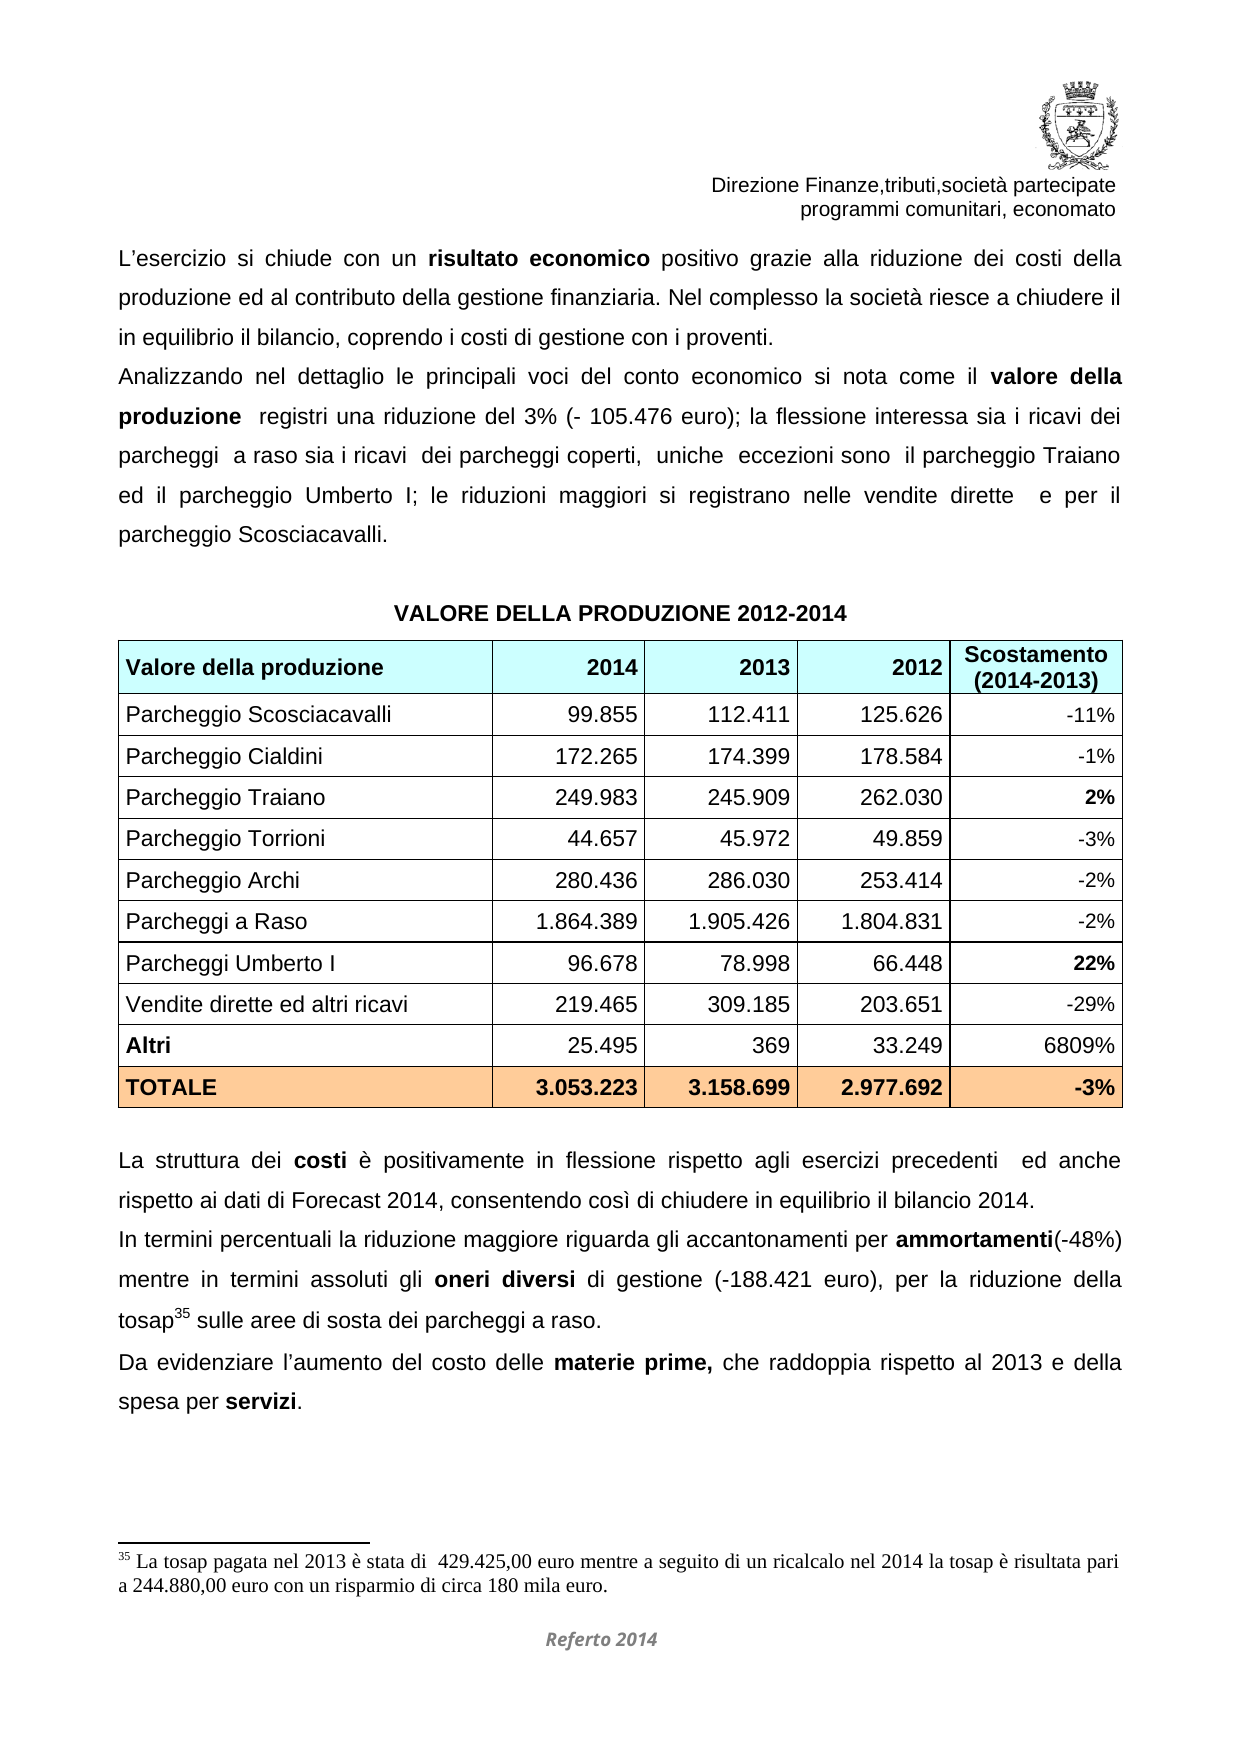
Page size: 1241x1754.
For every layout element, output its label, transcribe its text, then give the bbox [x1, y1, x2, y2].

table_cell 253.414 [798, 860, 949, 900]
table_cell Parcheggi Umberto I [119, 943, 492, 983]
picture [1035, 73, 1123, 173]
table_cell 2% [951, 777, 1122, 817]
table_header 2012 [798, 641, 949, 693]
table_cell 6809% [951, 1025, 1122, 1066]
table_cell 99.855 [493, 694, 644, 735]
table_cell 203.651 [798, 984, 949, 1024]
table_cell Vendite dirette ed altri ricavi [119, 984, 492, 1024]
table_cell Parcheggio Cialdini [119, 736, 492, 776]
table_cell -3% [951, 1067, 1122, 1107]
table_cell -2% [951, 901, 1122, 941]
table_cell 249.983 [493, 777, 644, 817]
text Da evidenziare l’aumento del costo delle materie prime, che raddoppia rispetto al 2013 e della spesa per servizi. [118, 1348, 1122, 1414]
table_cell 25.495 [493, 1025, 644, 1066]
table_cell -2% [951, 860, 1122, 900]
table_cell 178.584 [798, 736, 949, 776]
table_cell TOTALE [119, 1067, 492, 1107]
table_cell Parcheggio Traiano [119, 777, 492, 817]
table_cell -3% [951, 819, 1122, 859]
table_cell 66.448 [798, 943, 949, 983]
table_cell 309.185 [645, 984, 797, 1024]
text La struttura dei costi è positivamente in flessione rispetto agli esercizi precedenti ed anche rispetto ai dati di Forecast 2014, consentendo così di chiudere in equilibrio il bilancio 2014. [118, 1147, 1122, 1213]
text L’esercizio si chiude con un risultato economico positivo grazie alla riduzione dei costi della produzione ed al contributo della gestione finanziaria. Nel complesso la società riesce a chiudere il in equilibrio il bilancio, coprendo i costi di gestione con i proventi. [118, 245, 1122, 350]
table_header Valore della produzione [119, 641, 492, 693]
table_cell 3.158.699 [645, 1067, 797, 1107]
table_cell 1.804.831 [798, 901, 949, 941]
table_cell -1% [951, 736, 1122, 776]
table_cell 174.399 [645, 736, 797, 776]
table_cell 49.859 [798, 819, 949, 859]
table_header 2014 [493, 641, 644, 693]
table_cell 262.030 [798, 777, 949, 817]
table_cell Parcheggi a Raso [119, 901, 492, 941]
table_cell 44.657 [493, 819, 644, 859]
table_cell 219.465 [493, 984, 644, 1024]
table_cell -11% [951, 694, 1122, 735]
table_cell 2.977.692 [798, 1067, 949, 1107]
table_cell 1.905.426 [645, 901, 797, 941]
table_cell 45.972 [645, 819, 797, 859]
text In termini percentuali la riduzione maggiore riguarda gli accantonamenti per ammortamenti(-48%) mentre in termini assoluti gli oneri diversi di gestione (-188.421 euro), per la riduzione della tosap sulle aree di sosta dei parcheggi a raso. [118, 1226, 1122, 1334]
table_cell 172.265 [493, 736, 644, 776]
table_cell 78.998 [645, 943, 797, 983]
text VALORE DELLA PRODUZIONE 2012-2014 [118, 600, 1122, 626]
table_cell Parcheggio Archi [119, 860, 492, 900]
table_cell 112.411 [645, 694, 797, 735]
table_cell 3.053.223 [493, 1067, 644, 1107]
table_cell 22% [951, 943, 1122, 983]
table_cell 1.864.389 [493, 901, 644, 941]
table_cell Parcheggio Scosciacavalli [119, 694, 492, 735]
table_cell -29% [951, 984, 1122, 1024]
table_cell 33.249 [798, 1025, 949, 1066]
table_cell 369 [645, 1025, 797, 1066]
table_header Scostamento (2014-2013) [951, 641, 1122, 693]
table_cell 280.436 [493, 860, 644, 900]
text Analizzando nel dettaglio le principali voci del conto economico si nota come il valore della produzione registri una riduzione del 3% (- 105.476 euro); la flessione interessa sia i ricavi dei parcheggi a raso sia i ricavi dei parcheggi coperti, uniche eccezioni sono il parcheggio Traiano ed il parcheggio Umberto I; le riduzioni maggiori si registrano nelle vendite dirette e per il parcheggio Scosciacavalli. [118, 363, 1122, 547]
text La tosap pagata nel 2013 è stata di 429.425,00 euro mentre a seguito di un ricalcalo nel 2014 la tosap è risultata pari a 244.880,00 euro con un risparmio di circa 180 mila euro. [118, 1549, 1122, 1597]
table_cell 96.678 [493, 943, 644, 983]
table_cell 245.909 [645, 777, 797, 817]
table_cell Altri [119, 1025, 492, 1066]
table_cell 125.626 [798, 694, 949, 735]
table_header 2013 [645, 641, 797, 693]
table_cell 286.030 [645, 860, 797, 900]
table_cell Parcheggio Torrioni [119, 819, 492, 859]
